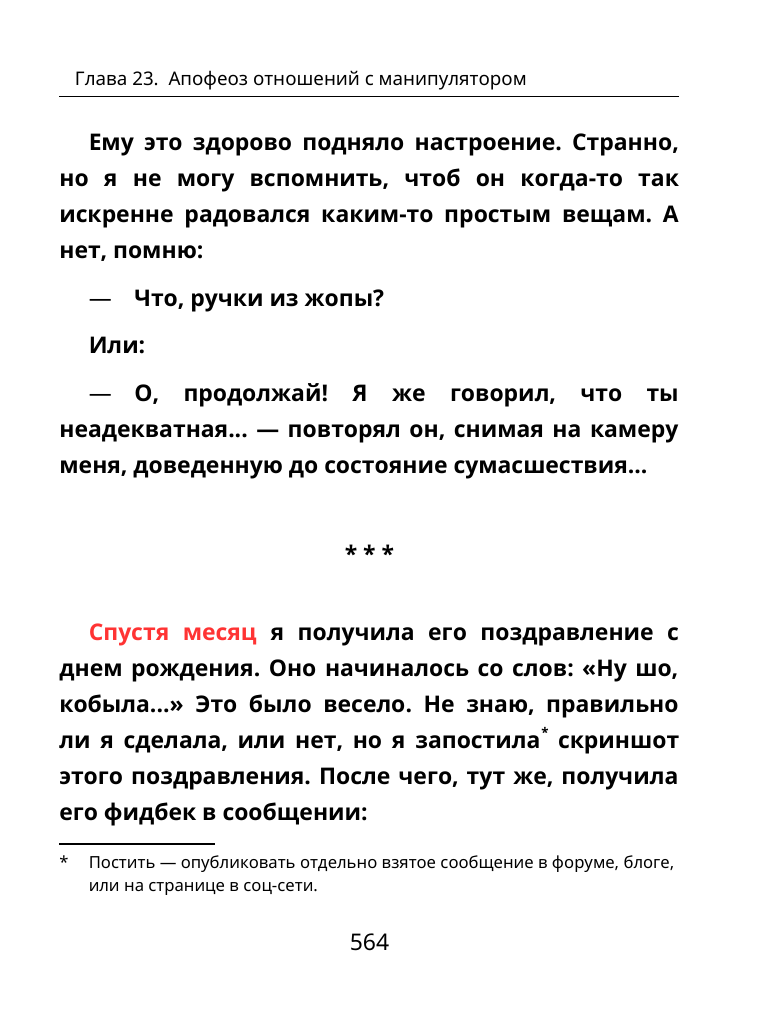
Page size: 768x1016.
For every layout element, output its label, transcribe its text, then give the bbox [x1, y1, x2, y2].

text Или: [59, 329, 679, 361]
text Ему это здорово подняло настроение. Странно, но я не могу вспомнить, чтоб он когда-то так искренне радовался каким-то простым вещам. А нет, помню: [59, 126, 679, 265]
list Что, ручки из жопы? [59, 282, 679, 313]
text Постить — опубликовать отдельно взятое сообщение в форуме, блоге, или на странице в соц-сети. [59, 851, 679, 896]
list О, продолжай! Я же говорил, что ты неадекватная... — повторял он, снимая на камеру меня, доведенную до состояние сумасшествия... [59, 377, 679, 480]
subtitle * * * [59, 538, 679, 569]
text Спустя месяц я получила его поздравление с днем рождения. Оно начиналось со слов: «Ну шо, кобыла...» Это было весело. Не знаю, правильно ли я сделала, или нет, но я запостила скриншот этого поздравления. После чего, тут же, получила его фидбек в сообщении: [59, 616, 679, 827]
